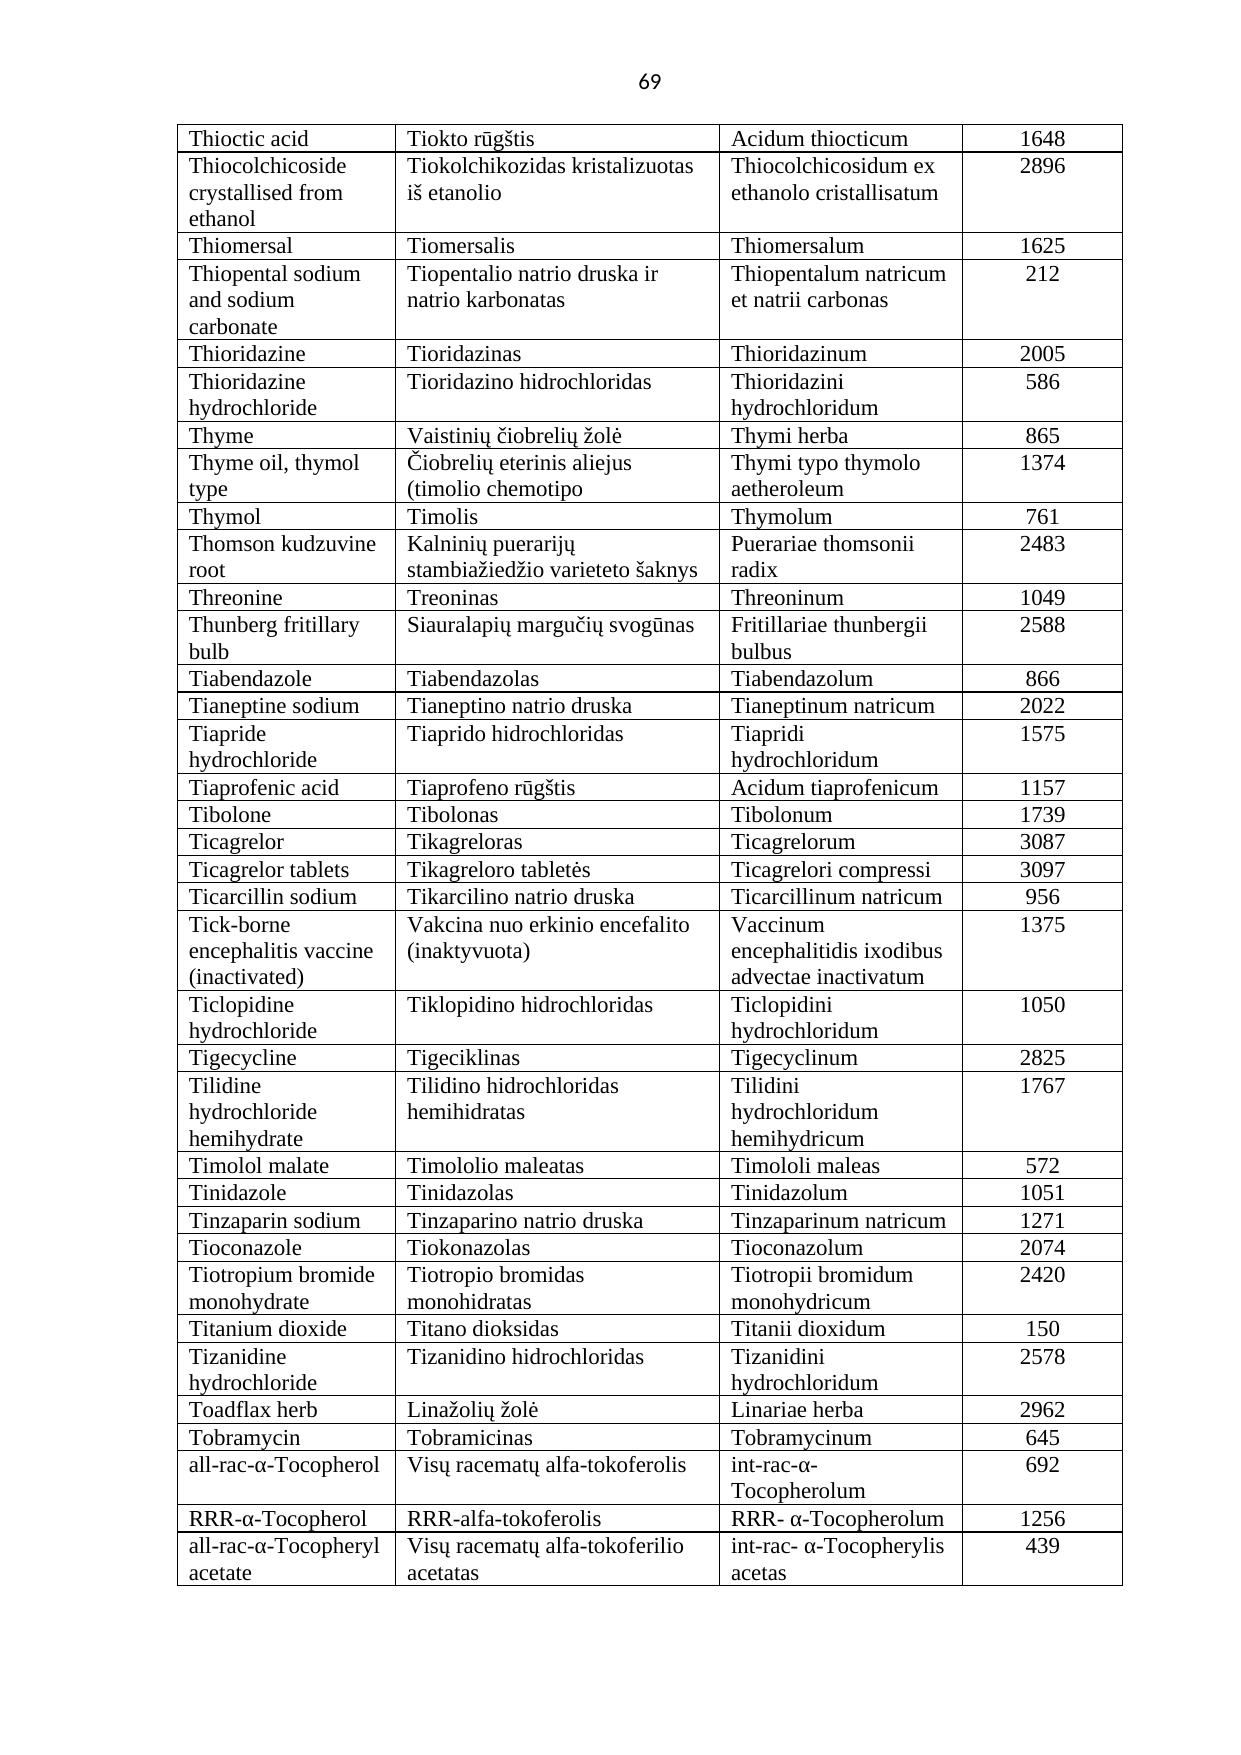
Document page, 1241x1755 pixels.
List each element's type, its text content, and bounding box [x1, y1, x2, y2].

table_cell Thymol [178, 503, 395, 529]
table_cell Ticlopidine hydrochloride [178, 991, 395, 1043]
table_cell Thioridazine hydrochloride [178, 368, 395, 421]
table_cell Timololi maleas [720, 1152, 962, 1178]
table_cell Tinidazolas [396, 1179, 719, 1206]
table_cell 2578 [963, 1343, 1122, 1395]
table_cell 1375 [963, 911, 1122, 990]
table_cell Ticagrelori compressi [720, 856, 962, 882]
table_cell 1625 [963, 233, 1122, 259]
table_cell Linariae herba [720, 1396, 962, 1423]
table_cell 645 [963, 1424, 1122, 1450]
table_cell 212 [963, 260, 1122, 339]
table_cell Tikagreloro tabletės [396, 856, 719, 882]
table_cell Thiocolchicoside crystallised from ethanol [178, 153, 395, 232]
table_cell 865 [963, 422, 1122, 448]
table_cell Fritillariae thunbergii bulbus [720, 611, 962, 664]
table_cell Tigeciklinas [396, 1045, 719, 1071]
table_cell Timolis [396, 503, 719, 529]
table_cell 2005 [963, 340, 1122, 367]
table_cell Acidum tiaprofenicum [720, 774, 962, 800]
table_cell 3097 [963, 856, 1122, 882]
table_cell Tinidazole [178, 1179, 395, 1206]
table_cell 1575 [963, 720, 1122, 773]
table_cell Thymi typo thymolo aetheroleum [720, 449, 962, 502]
table_cell Tiokto rūgštis [396, 125, 719, 151]
table_cell Čiobrelių eterinis aliejus (timolio chemotipo [396, 449, 719, 502]
table_cell 2420 [963, 1262, 1122, 1314]
table_cell Treoninas [396, 584, 719, 610]
table_cell 2588 [963, 611, 1122, 664]
table_cell Ticlopidini hydrochloridum [720, 991, 962, 1043]
table_cell 1374 [963, 449, 1122, 502]
table_cell 866 [963, 665, 1122, 691]
table_cell 150 [963, 1315, 1122, 1342]
table_cell Puerariae thomsonii radix [720, 530, 962, 583]
table_cell Thymolum [720, 503, 962, 529]
table_cell 1050 [963, 991, 1122, 1043]
table_cell all-rac-α-Tocopheryl acetate [178, 1533, 395, 1585]
table_cell Tiabendazole [178, 665, 395, 691]
table_cell Tiklopidino hidrochloridas [396, 991, 719, 1043]
table_cell RRR-α-Tocopherol [178, 1505, 395, 1531]
table_cell Thunberg fritillary bulb [178, 611, 395, 664]
table_cell Timololio maleatas [396, 1152, 719, 1178]
table_cell Threoninum [720, 584, 962, 610]
table_cell Vaccinum encephalitidis ixodibus advectae inactivatum [720, 911, 962, 990]
table_cell Thiopental sodium and sodium carbonate [178, 260, 395, 339]
table_cell Thyme oil, thymol type [178, 449, 395, 502]
table_cell Tiotropii bromidum monohydricum [720, 1262, 962, 1314]
table_cell all-rac-α-Tocopherol [178, 1451, 395, 1504]
table_cell Titanium dioxide [178, 1315, 395, 1342]
table_cell Vaistinių čiobrelių žolė [396, 422, 719, 448]
table_cell Tinzaparino natrio druska [396, 1207, 719, 1233]
table_cell 1648 [963, 125, 1122, 151]
table_cell Thioridazinum [720, 340, 962, 367]
table_cell 2022 [963, 693, 1122, 719]
table_cell 3087 [963, 829, 1122, 855]
table_cell 1271 [963, 1207, 1122, 1233]
table_cell Tioconazole [178, 1234, 395, 1261]
table_cell Tibolonum [720, 801, 962, 827]
table_cell Tiabendazolum [720, 665, 962, 691]
table_cell Ticagrelorum [720, 829, 962, 855]
table_cell 1051 [963, 1179, 1122, 1206]
table_cell 586 [963, 368, 1122, 421]
table_cell Thiopentalum natricum et natrii carbonas [720, 260, 962, 339]
table_cell Thioridazine [178, 340, 395, 367]
table_cell Toadflax herb [178, 1396, 395, 1423]
table_cell Vakcina nuo erkinio encefalito (inaktyvuota) [396, 911, 719, 990]
table_cell Tiotropium bromide monohydrate [178, 1262, 395, 1314]
table_cell 2483 [963, 530, 1122, 583]
table_cell Tiokolchikozidas kristalizuotas iš etanolio [396, 153, 719, 232]
table_cell Tiokonazolas [396, 1234, 719, 1261]
table_cell 2825 [963, 1045, 1122, 1071]
table_cell Siauralapių margučių svogūnas [396, 611, 719, 664]
table_cell Thioctic acid [178, 125, 395, 151]
table_cell 1739 [963, 801, 1122, 827]
table_cell Tobramycin [178, 1424, 395, 1450]
table_cell Tizanidine hydrochloride [178, 1343, 395, 1395]
table_cell Tizanidino hidrochloridas [396, 1343, 719, 1395]
table_cell Tobramicinas [396, 1424, 719, 1450]
table_cell Tilidino hidrochloridas hemihidratas [396, 1072, 719, 1151]
table_cell 2074 [963, 1234, 1122, 1261]
table_cell Ticarcillin sodium [178, 883, 395, 909]
table_cell Tiaprido hidrochloridas [396, 720, 719, 773]
table_cell 439 [963, 1533, 1122, 1585]
table_cell Timolol malate [178, 1152, 395, 1178]
table_cell Tiaprofenic acid [178, 774, 395, 800]
table_cell Thiomersal [178, 233, 395, 259]
table_cell Tioridazinas [396, 340, 719, 367]
table_cell Tiotropio bromidas monohidratas [396, 1262, 719, 1314]
table_cell Tilidini hydrochloridum hemihydricum [720, 1072, 962, 1151]
table_cell Tiapridi hydrochloridum [720, 720, 962, 773]
table_cell Thomson kudzuvine root [178, 530, 395, 583]
table_cell Tinidazolum [720, 1179, 962, 1206]
table_cell Tianeptine sodium [178, 693, 395, 719]
table_cell 2896 [963, 153, 1122, 232]
table_cell Tianeptino natrio druska [396, 693, 719, 719]
table_cell 761 [963, 503, 1122, 529]
table_cell Thiomersalum [720, 233, 962, 259]
table_cell Tiapride hydrochloride [178, 720, 395, 773]
table_cell 1256 [963, 1505, 1122, 1531]
table_cell Tiopentalio natrio druska ir natrio karbonatas [396, 260, 719, 339]
table_cell Tibolone [178, 801, 395, 827]
table_cell Titanii dioxidum [720, 1315, 962, 1342]
table_cell Tinzaparinum natricum [720, 1207, 962, 1233]
table_cell Tioridazino hidrochloridas [396, 368, 719, 421]
table_cell Kalninių puerarijų stambiažiedžio varieteto šaknys [396, 530, 719, 583]
table_cell Tick-borne encephalitis vaccine (inactivated) [178, 911, 395, 990]
table_cell 1767 [963, 1072, 1122, 1151]
table_cell Threonine [178, 584, 395, 610]
table_cell Tobramycinum [720, 1424, 962, 1450]
table_cell Tizanidini hydrochloridum [720, 1343, 962, 1395]
table_cell Thymi herba [720, 422, 962, 448]
table_cell 692 [963, 1451, 1122, 1504]
table_cell Ticarcillinum natricum [720, 883, 962, 909]
table_cell 2962 [963, 1396, 1122, 1423]
table_cell Tiabendazolas [396, 665, 719, 691]
table_cell Tiaprofeno rūgštis [396, 774, 719, 800]
table_cell Tinzaparin sodium [178, 1207, 395, 1233]
table_cell 572 [963, 1152, 1122, 1178]
table_cell Visų racematų alfa-tokoferolis [396, 1451, 719, 1504]
table_cell Visų racematų alfa-tokoferilio acetatas [396, 1533, 719, 1585]
table_cell Titano dioksidas [396, 1315, 719, 1342]
table_cell 1157 [963, 774, 1122, 800]
table_cell Tikarcilino natrio druska [396, 883, 719, 909]
table_cell Tikagreloras [396, 829, 719, 855]
table_cell Tigecyclinum [720, 1045, 962, 1071]
table_cell Acidum thiocticum [720, 125, 962, 151]
table_cell int-rac-α-Tocopherolum [720, 1451, 962, 1504]
table_cell 956 [963, 883, 1122, 909]
table_cell Thiocolchicosidum ex ethanolo cristallisatum [720, 153, 962, 232]
table_cell Tibolonas [396, 801, 719, 827]
table_cell Tiomersalis [396, 233, 719, 259]
table_cell Tigecycline [178, 1045, 395, 1071]
table_cell Ticagrelor [178, 829, 395, 855]
table_cell Tilidine hydrochloride hemihydrate [178, 1072, 395, 1151]
table_cell Ticagrelor tablets [178, 856, 395, 882]
table_cell int-rac- α-Tocopherylis acetas [720, 1533, 962, 1585]
table_cell Thioridazini hydrochloridum [720, 368, 962, 421]
table_cell 1049 [963, 584, 1122, 610]
table_cell Tioconazolum [720, 1234, 962, 1261]
table_cell Thyme [178, 422, 395, 448]
table_cell RRR-alfa-tokoferolis [396, 1505, 719, 1531]
table_cell Linažolių žolė [396, 1396, 719, 1423]
table_cell RRR- α-Tocopherolum [720, 1505, 962, 1531]
table_cell Tianeptinum natricum [720, 693, 962, 719]
